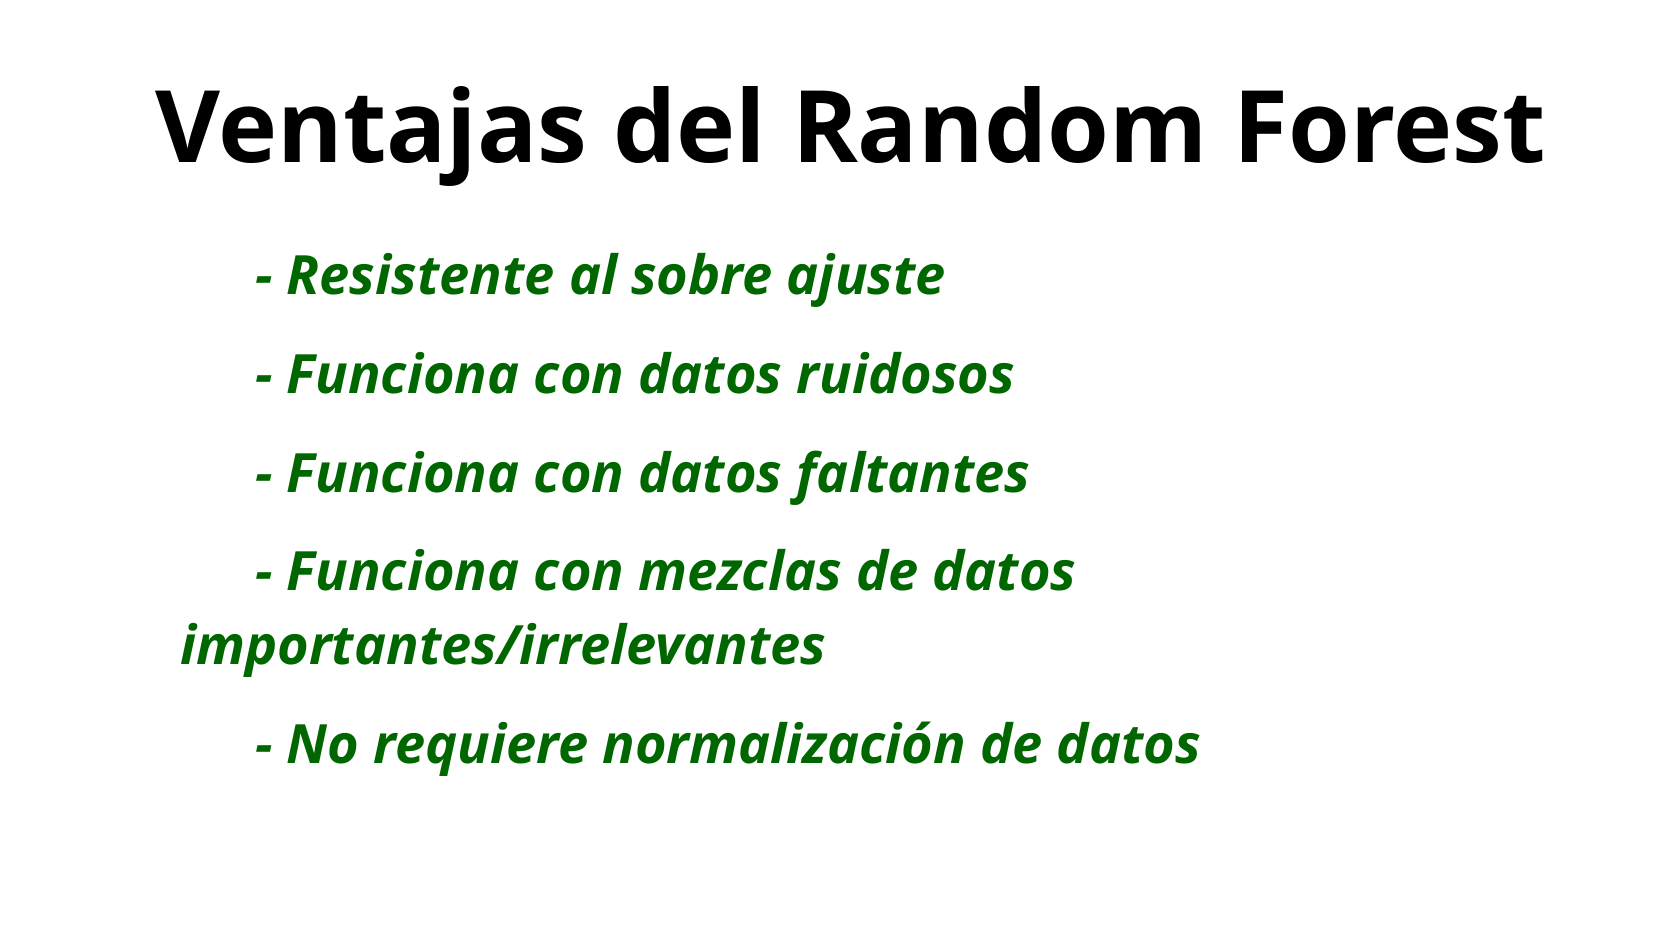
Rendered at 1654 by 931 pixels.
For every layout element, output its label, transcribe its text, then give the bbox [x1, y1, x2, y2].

text_box Ventajas del Random Forest [82, 47, 1622, 814]
text_box - Resistente al sobre ajuste - Funciona con datos ruidosos - Funciona con datos faltantes - Funciona con mezclas de datos importantes/irrelevantes - No requiere normalización de datos [165, 229, 1586, 823]
